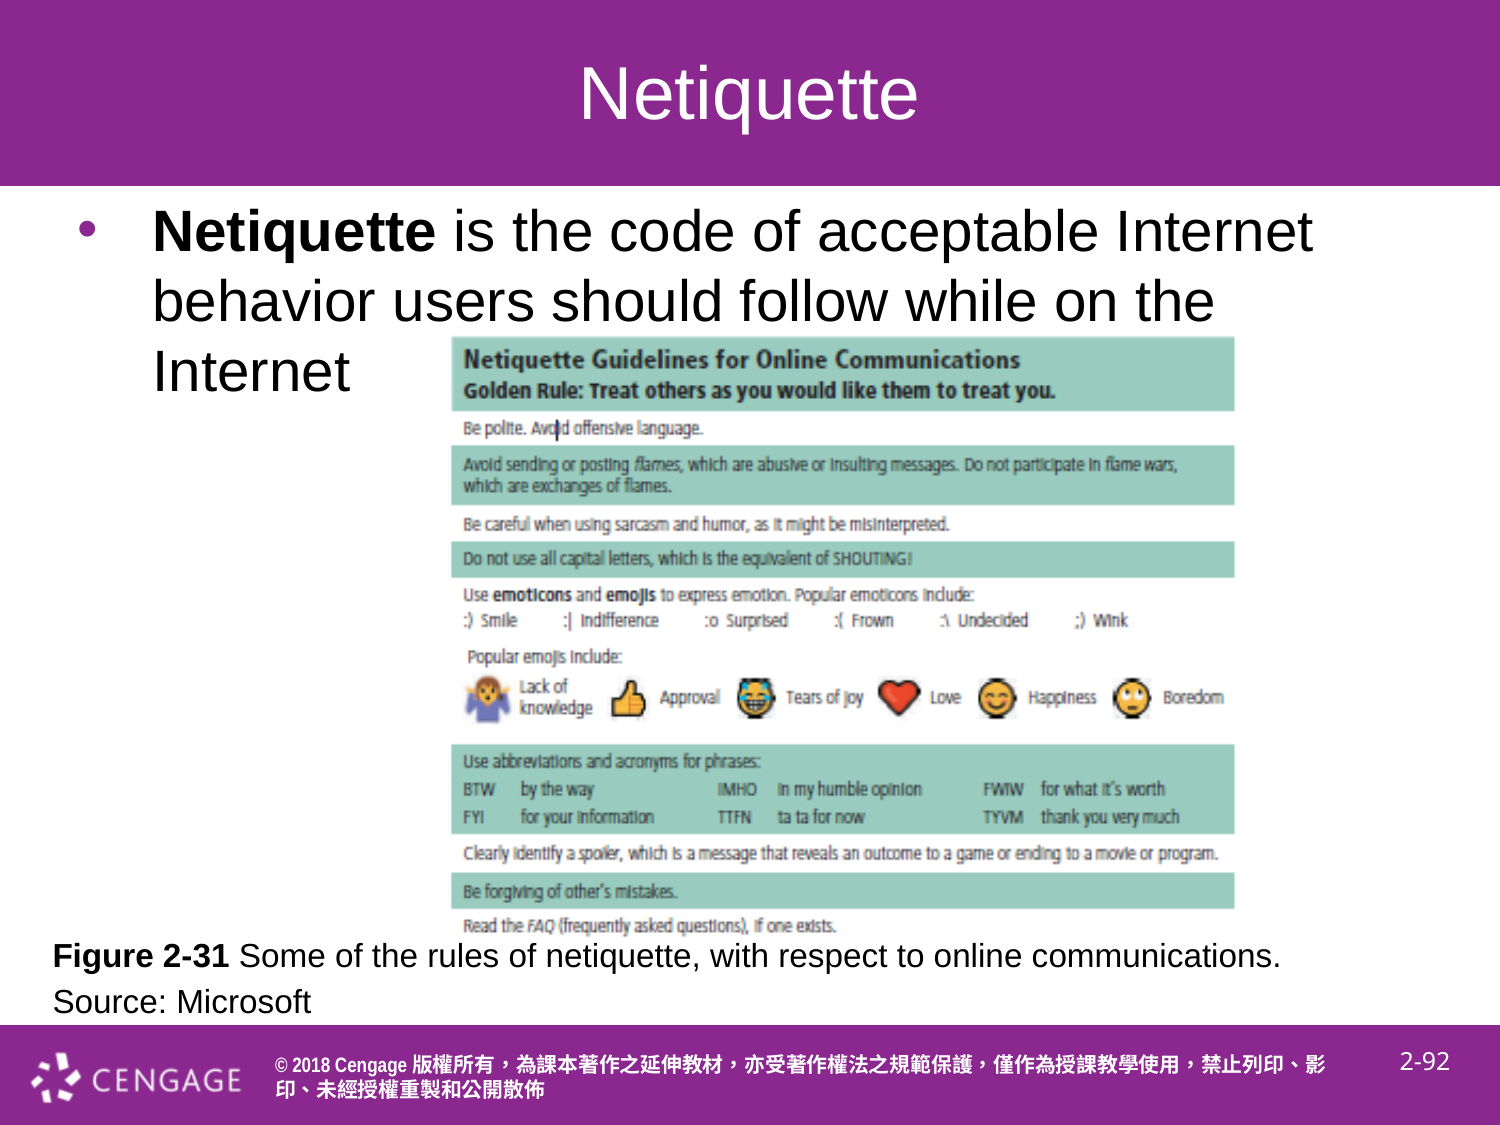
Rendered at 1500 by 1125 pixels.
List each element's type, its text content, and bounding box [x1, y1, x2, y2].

list Netiquette is the code of acceptable Internet behavior users should follow while on the Internet [62, 185, 1350, 400]
picture [437, 322, 1250, 926]
picture [21, 1043, 246, 1111]
list Figure 2-31 Some of the rules of netiquette, with respect to online communications. Source: Microsoft [37, 926, 1463, 1018]
title Netiquette [7, 4, 1493, 175]
